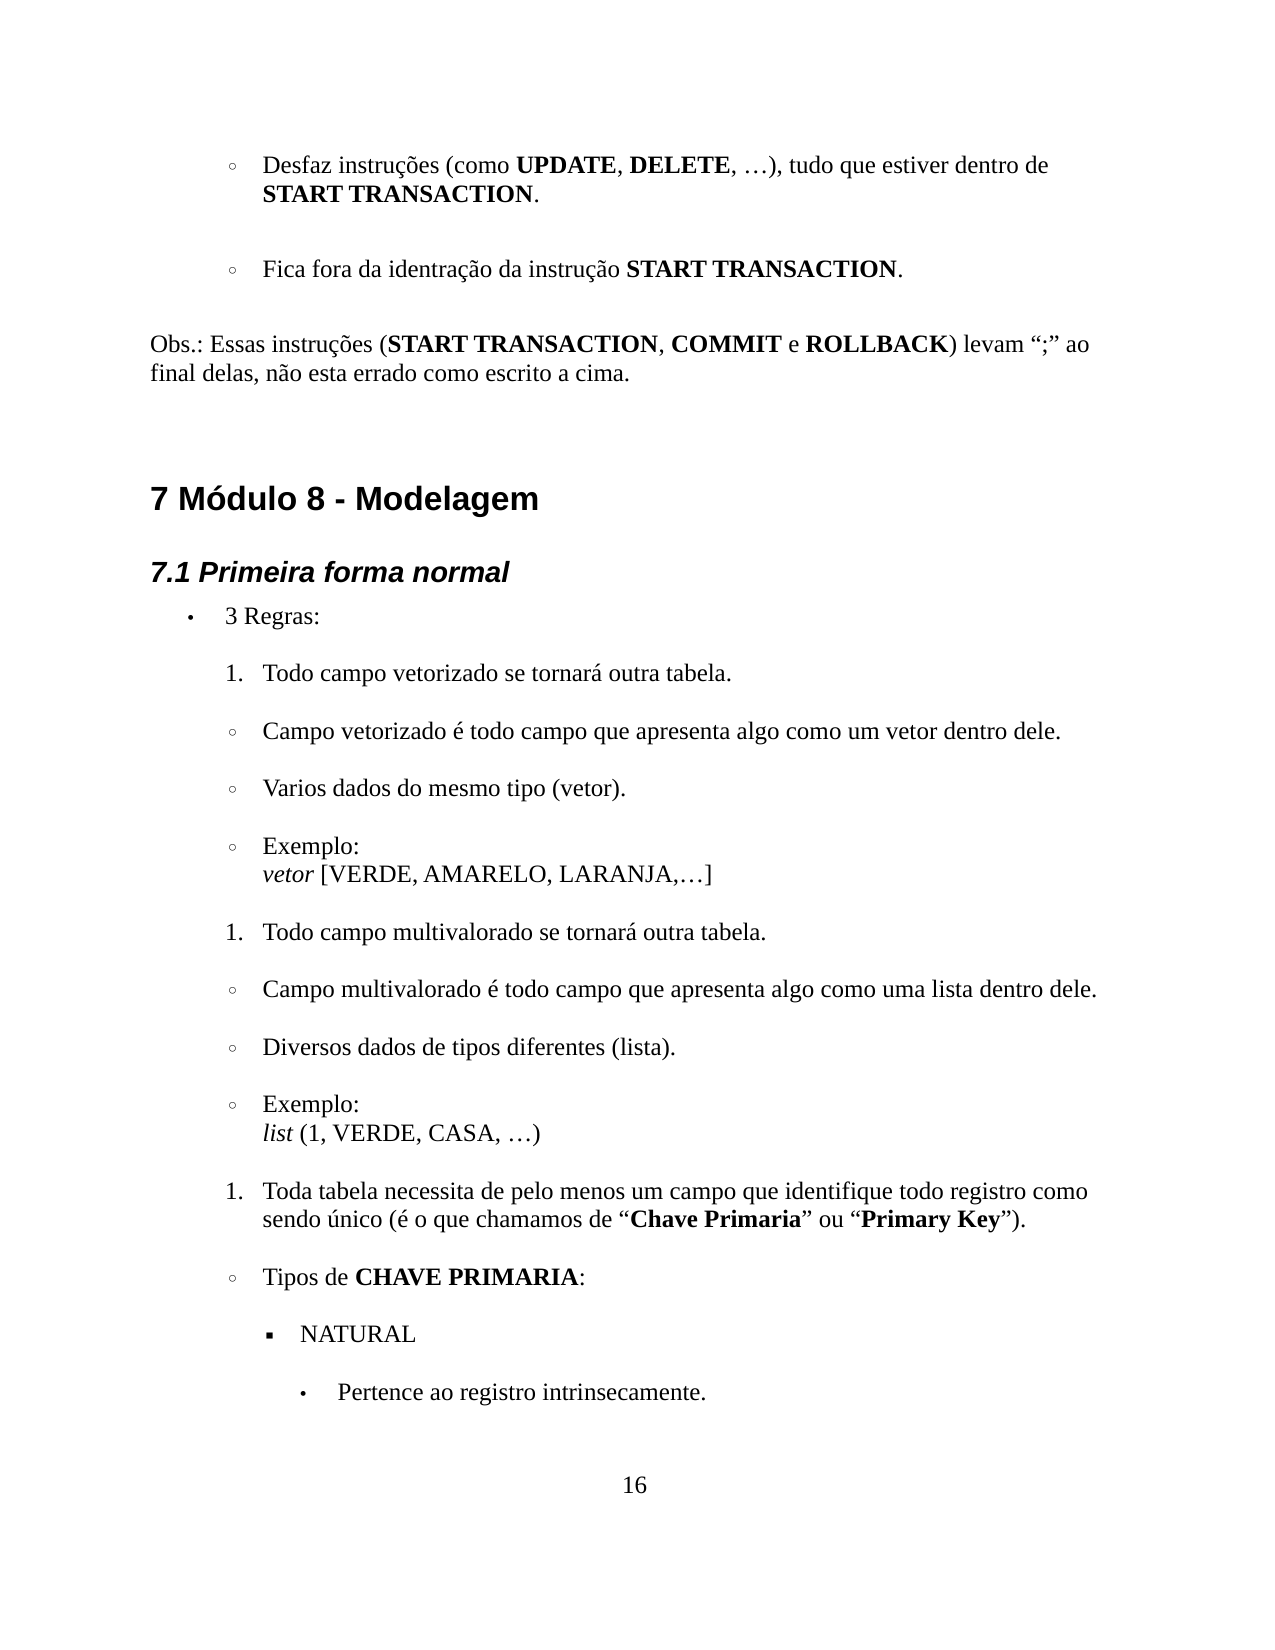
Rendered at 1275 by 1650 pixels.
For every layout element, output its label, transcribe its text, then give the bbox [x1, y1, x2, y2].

subtitle 7.1 Primeira forma normal [150, 555, 1125, 588]
text Obs.: Essas instruções (START TRANSACTION, COMMIT e ROLLBACK) levam “;” ao final delas, não esta errado como escrito a cima. [150, 329, 1125, 416]
list Toda tabela necessita de pelo menos um campo que identifique todo registro como sendo único (é o que chamamos de “Chave Primaria” ou “Primary Key”). [225, 1176, 1125, 1262]
list Todo campo multivalorado se tornará outra tabela. [225, 917, 1125, 974]
list NATURAL [262, 1319, 1125, 1377]
list Desfaz instruções (como UPDATE, DELETE, …), tudo que estiver dentro de START TRANSACTION. [225, 150, 1125, 236]
list Fica fora da identração da instrução START TRANSACTION. [225, 254, 1125, 312]
list Exemplo: vetor [VERDE, AMARELO, LARANJA,…] [225, 831, 1125, 917]
list Exemplo: list (1, VERDE, CASA, …) [225, 1089, 1125, 1176]
subtitle 7 Módulo 8 - Modelagem [150, 478, 1125, 517]
list 3 Regras: [187, 601, 1125, 658]
list Pertence ao registro intrinsecamente. [300, 1377, 1125, 1434]
list Todo campo vetorizado se tornará outra tabela. [225, 658, 1125, 716]
list Campo multivalorado é todo campo que apresenta algo como uma lista dentro dele. [225, 974, 1125, 1032]
list Diversos dados de tipos diferentes (lista). [225, 1032, 1125, 1089]
list Varios dados do mesmo tipo (vetor). [225, 773, 1125, 831]
list Campo vetorizado é todo campo que apresenta algo como um vetor dentro dele. [225, 716, 1125, 773]
list Tipos de CHAVE PRIMARIA: [225, 1262, 1125, 1319]
